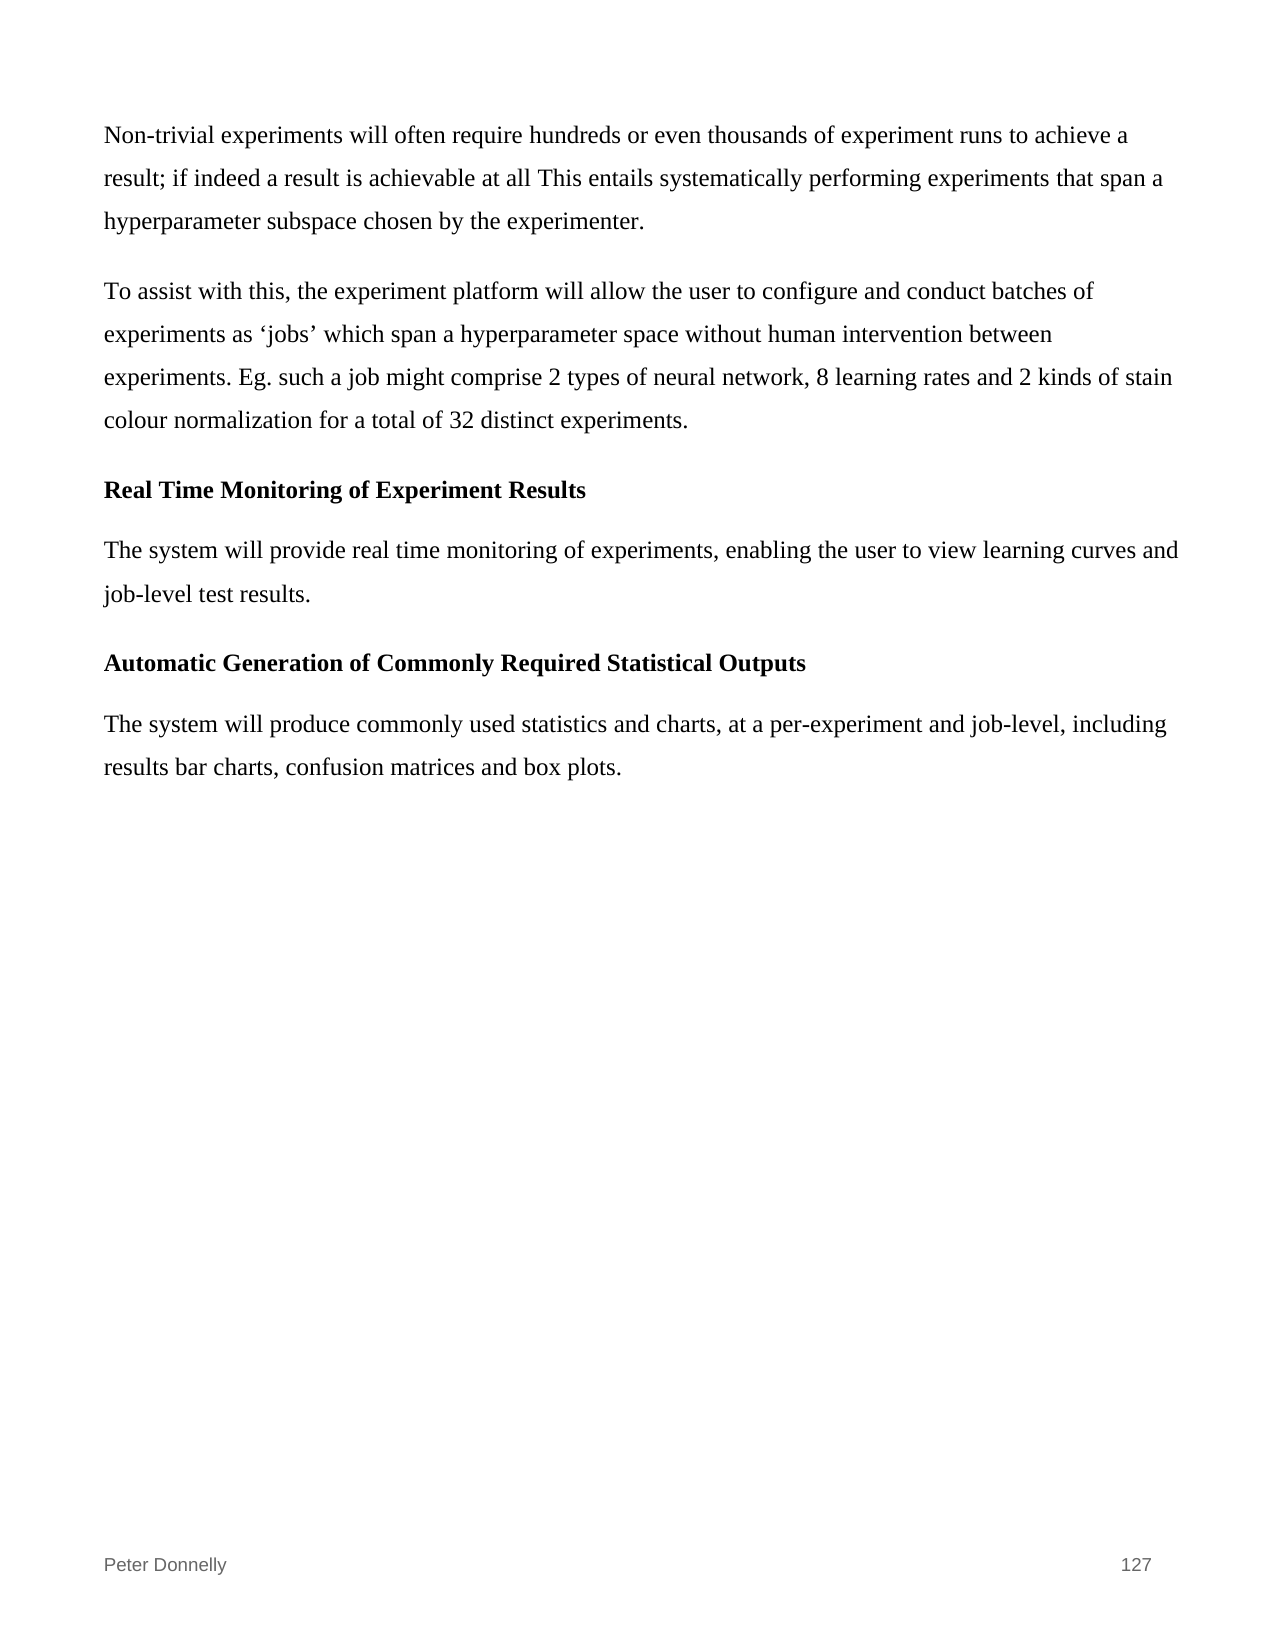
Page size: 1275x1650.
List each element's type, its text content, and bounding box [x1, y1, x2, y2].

text To assist with this, the experiment platform will allow the user to configure and conduct batches of experiments as ‘jobs’ which span a hyperparameter space without human intervention between experiments. Eg. such a job might comprise 2 types of neural network, 8 learning rates and 2 kinds of stain colour normalization for a total of 32 distinct experiments. [103, 276, 1181, 434]
text The system will provide real time monitoring of experiments, enabling the user to view learning curves and job-level test results. [103, 536, 1181, 607]
text Automatic Generation of Commonly Required Statistical Outputs [103, 648, 1181, 677]
text The system will produce commonly used statistics and charts, at a per-experiment and job-level, including results bar charts, confusion matrices and box plots. [103, 709, 1181, 781]
text Non-trivial experiments will often require hundreds or even thousands of experiment runs to achieve a result; if indeed a result is achievable at all This entails systematically performing experiments that span a hyperparameter subspace chosen by the experimenter. [103, 120, 1181, 235]
text Real Time Monitoring of Experiment Results [103, 475, 1181, 503]
